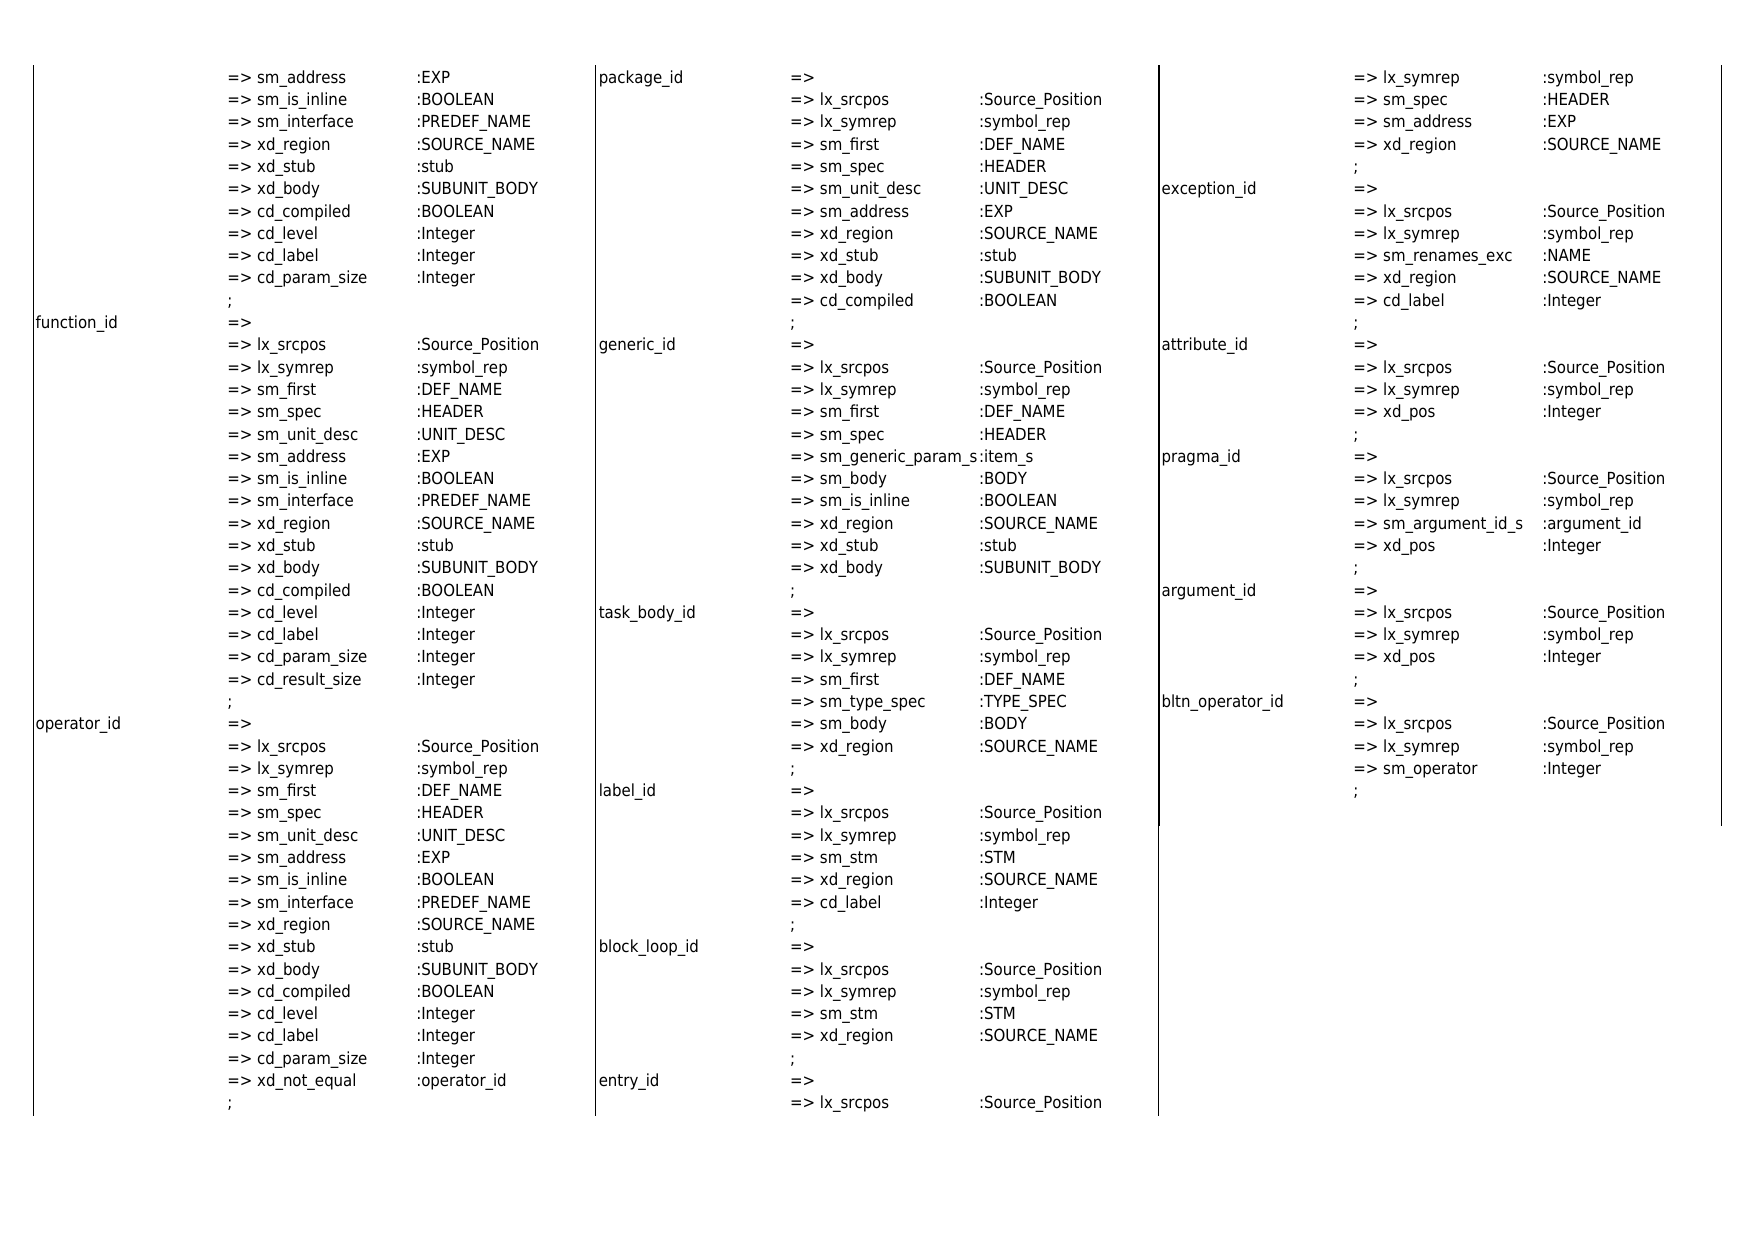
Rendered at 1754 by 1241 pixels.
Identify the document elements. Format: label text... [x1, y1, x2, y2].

text => sm_stm :STM [596, 1004, 1158, 1026]
text => sm_argument_id_s :argument_id [1160, 514, 1721, 536]
text => xd_stub :stub [596, 246, 1158, 268]
text => xd_region :SOURCE_NAME [596, 737, 1158, 759]
text => xd_region :SOURCE_NAME [1160, 135, 1721, 157]
text => cd_label :Integer [34, 1026, 595, 1049]
text => xd_pos :Integer [1160, 536, 1721, 558]
text => sm_body :BODY [596, 714, 1158, 737]
text => lx_symrep :symbol_rep [596, 112, 1158, 135]
text => cd_label :Integer [1160, 291, 1721, 313]
text package_id => [596, 65, 1158, 90]
text => sm_interface :PREDEF_NAME [34, 491, 595, 514]
text => sm_is_inline :BOOLEAN [596, 491, 1158, 514]
text => sm_renames_exc :NAME [1160, 246, 1721, 268]
text => sm_is_inline :BOOLEAN [34, 870, 595, 893]
text ; [596, 581, 1158, 603]
text => sm_address :EXP [34, 65, 595, 90]
text => sm_is_inline :BOOLEAN [34, 469, 595, 491]
text => xd_stub :stub [34, 536, 595, 558]
text => xd_pos :Integer [1160, 647, 1721, 670]
text operator_id => [34, 714, 595, 737]
text => lx_symrep :symbol_rep [1160, 224, 1721, 246]
text => sm_first :DEF_NAME [596, 670, 1158, 692]
text => sm_unit_desc :UNIT_DESC [34, 424, 595, 447]
text generic_id => [596, 335, 1158, 358]
text => sm_unit_desc :UNIT_DESC [34, 826, 595, 848]
text => lx_srcpos :Source_Position [596, 803, 1158, 826]
text block_loop_id => [596, 937, 1158, 959]
text => sm_spec :HEADER [1160, 90, 1721, 112]
text pragma_id => [1160, 447, 1721, 469]
text => xd_region :SOURCE_NAME [596, 224, 1158, 246]
text => cd_label :Integer [34, 625, 595, 647]
text => xd_region :SOURCE_NAME [1160, 268, 1721, 291]
text ; [34, 1093, 595, 1116]
text => lx_symrep :symbol_rep [596, 826, 1158, 848]
text ; [1160, 313, 1721, 335]
text => xd_body :SUBUNIT_BODY [596, 268, 1158, 291]
text entry_id => [596, 1071, 1158, 1093]
text => lx_srcpos :Source_Position [1160, 714, 1721, 737]
text => lx_symrep :symbol_rep [1160, 737, 1721, 759]
text => xd_region :SOURCE_NAME [596, 1026, 1158, 1049]
text => sm_unit_desc :UNIT_DESC [596, 179, 1158, 202]
text => xd_region :SOURCE_NAME [34, 915, 595, 937]
text => lx_srcpos :Source_Position [1160, 358, 1721, 380]
text => sm_spec :HEADER [596, 157, 1158, 179]
text task_body_id => [596, 603, 1158, 625]
text => lx_symrep :symbol_rep [596, 982, 1158, 1004]
text ; [596, 313, 1158, 335]
text => lx_srcpos :Source_Position [596, 90, 1158, 112]
text => sm_interface :PREDEF_NAME [34, 112, 595, 135]
text => sm_stm :STM [596, 848, 1158, 870]
text bltn_operator_id => [1160, 692, 1721, 714]
text => sm_first :DEF_NAME [34, 380, 595, 402]
text ; [1160, 157, 1721, 179]
text => xd_body :SUBUNIT_BODY [34, 558, 595, 581]
text => xd_region :SOURCE_NAME [596, 514, 1158, 536]
text => lx_srcpos :Source_Position [1160, 202, 1721, 224]
text exception_id => [1160, 179, 1721, 202]
text => sm_operator :Integer [1160, 759, 1721, 781]
text argument_id => [1160, 581, 1721, 603]
text => lx_symrep :symbol_rep [596, 380, 1158, 402]
text function_id => [34, 313, 595, 335]
text => sm_address :EXP [1160, 112, 1721, 135]
text => cd_level :Integer [34, 603, 595, 625]
text => lx_srcpos :Source_Position [34, 335, 595, 358]
text => lx_srcpos :Source_Position [1160, 603, 1721, 625]
text => xd_pos :Integer [1160, 402, 1721, 424]
text => lx_srcpos :Source_Position [1160, 469, 1721, 491]
text => sm_type_spec :TYPE_SPEC [596, 692, 1158, 714]
text => cd_label :Integer [34, 246, 595, 268]
text label_id => [596, 781, 1158, 803]
text => cd_level :Integer [34, 1004, 595, 1026]
text => cd_level :Integer [34, 224, 595, 246]
text ; [34, 692, 595, 714]
text ; [596, 915, 1158, 937]
text => lx_symrep :symbol_rep [1160, 380, 1721, 402]
text => sm_spec :HEADER [34, 803, 595, 826]
text ; [1160, 424, 1721, 447]
text => xd_region :SOURCE_NAME [34, 135, 595, 157]
text ; [596, 759, 1158, 781]
text => sm_generic_param_s :item_s [596, 447, 1158, 469]
text => sm_address :EXP [34, 848, 595, 870]
text attribute_id => [1160, 335, 1721, 358]
text => cd_result_size :Integer [34, 670, 595, 692]
text => sm_spec :HEADER [34, 402, 595, 424]
text => sm_is_inline :BOOLEAN [34, 90, 595, 112]
text => lx_symrep :symbol_rep [1160, 491, 1721, 514]
text => sm_address :EXP [596, 202, 1158, 224]
text => lx_symrep :symbol_rep [34, 759, 595, 781]
text => cd_compiled :BOOLEAN [34, 581, 595, 603]
text => lx_symrep :symbol_rep [596, 647, 1158, 670]
text => xd_not_equal :operator_id [34, 1071, 595, 1093]
text => lx_symrep :symbol_rep [34, 358, 595, 380]
text => sm_first :DEF_NAME [34, 781, 595, 803]
text => xd_stub :stub [34, 937, 595, 959]
text => sm_body :BODY [596, 469, 1158, 491]
text ; [34, 291, 595, 313]
text => xd_region :SOURCE_NAME [34, 514, 595, 536]
text => cd_param_size :Integer [34, 1049, 595, 1071]
text ; [1160, 670, 1721, 692]
text => cd_label :Integer [596, 893, 1158, 915]
text => sm_first :DEF_NAME [596, 402, 1158, 424]
text => sm_first :DEF_NAME [596, 135, 1158, 157]
text => cd_param_size :Integer [34, 268, 595, 291]
text ; [1160, 781, 1721, 803]
text => xd_stub :stub [34, 157, 595, 179]
text => lx_srcpos :Source_Position [596, 1093, 1158, 1116]
text => lx_srcpos :Source_Position [596, 625, 1158, 647]
text => xd_region :SOURCE_NAME [596, 870, 1158, 893]
text => lx_symrep :symbol_rep [1160, 65, 1721, 90]
text => lx_symrep :symbol_rep [1160, 625, 1721, 647]
text => xd_body :SUBUNIT_BODY [596, 558, 1158, 581]
text => cd_compiled :BOOLEAN [596, 291, 1158, 313]
text => sm_spec :HEADER [596, 424, 1158, 447]
text => cd_param_size :Integer [34, 647, 595, 670]
text ; [1160, 558, 1721, 581]
text => lx_srcpos :Source_Position [34, 737, 595, 759]
text => xd_body :SUBUNIT_BODY [34, 959, 595, 982]
text => lx_srcpos :Source_Position [596, 358, 1158, 380]
text => cd_compiled :BOOLEAN [34, 202, 595, 224]
text => xd_stub :stub [596, 536, 1158, 558]
text => lx_srcpos :Source_Position [596, 959, 1158, 982]
text => sm_address :EXP [34, 447, 595, 469]
text => cd_compiled :BOOLEAN [34, 982, 595, 1004]
text => sm_interface :PREDEF_NAME [34, 893, 595, 915]
text ; [596, 1049, 1158, 1071]
text => xd_body :SUBUNIT_BODY [34, 179, 595, 202]
